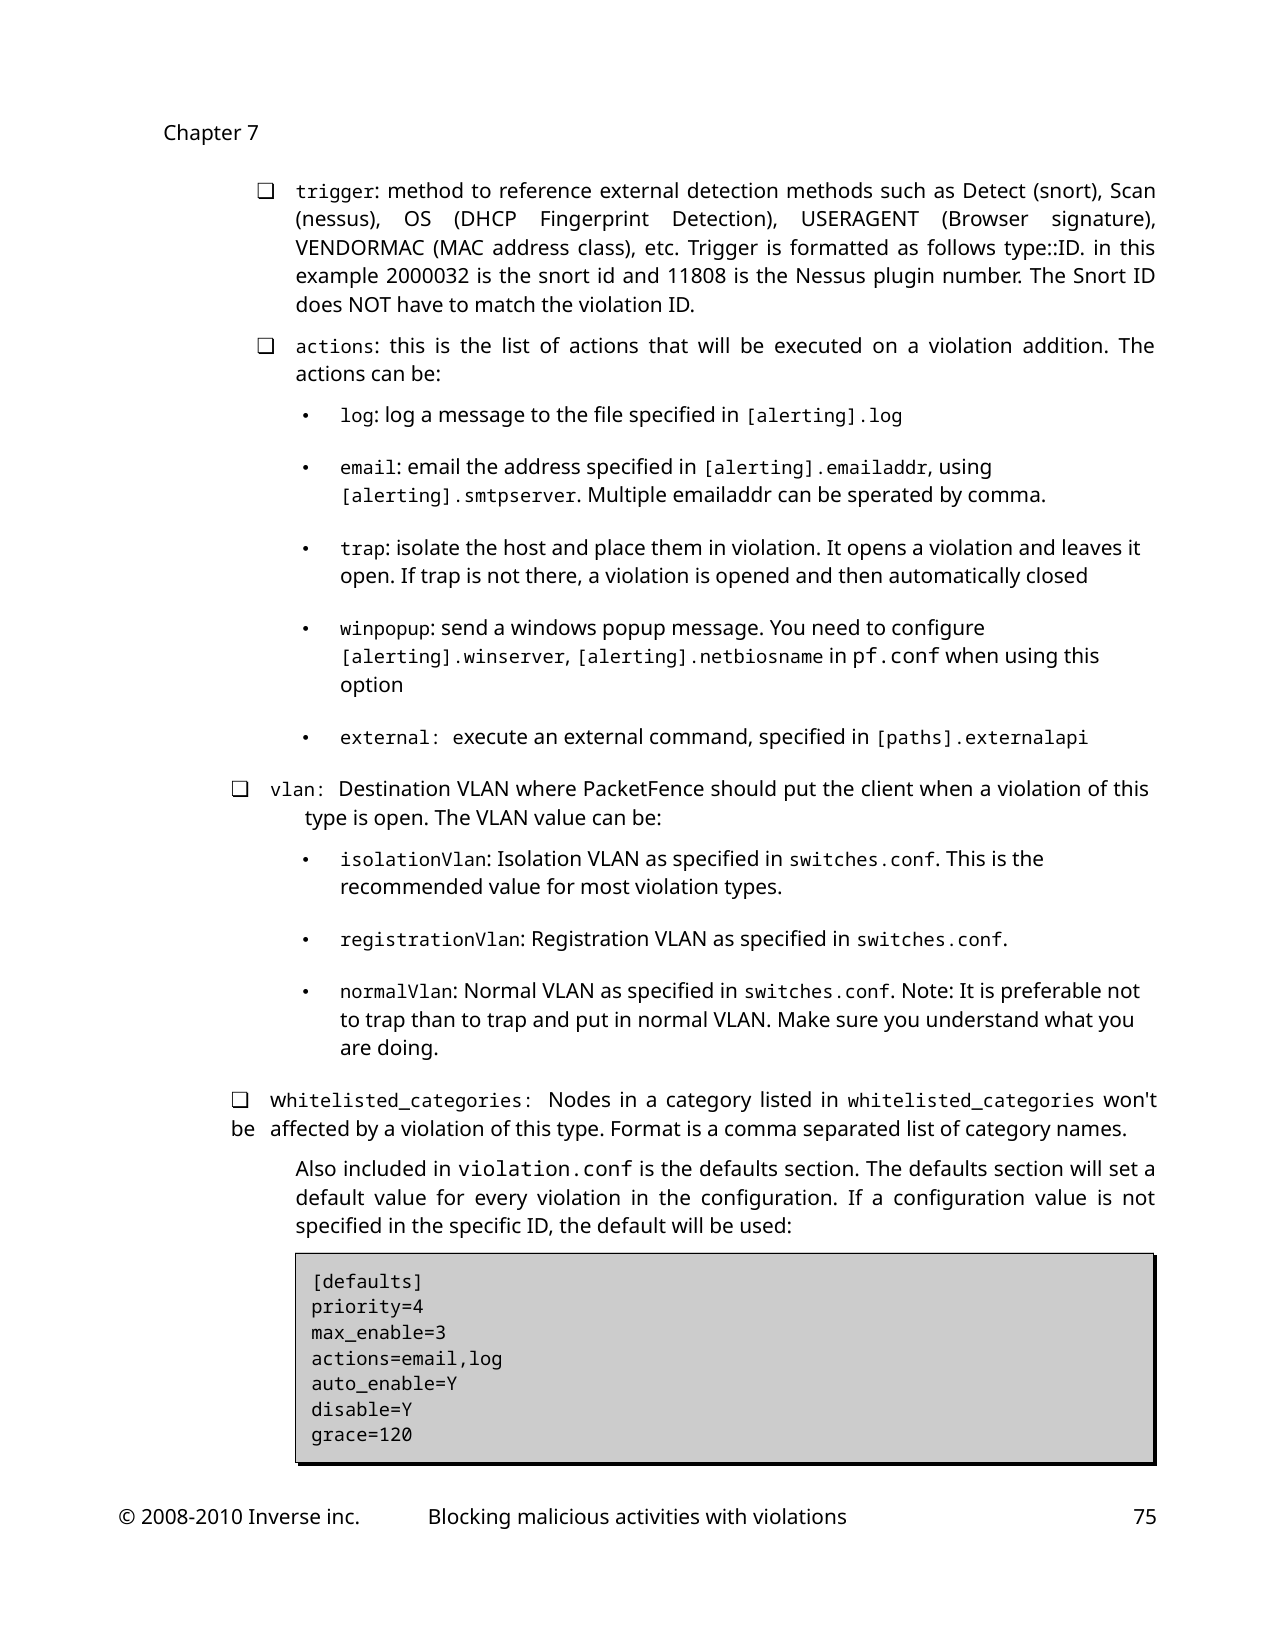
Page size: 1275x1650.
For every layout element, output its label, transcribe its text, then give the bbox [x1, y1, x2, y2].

list ❏ trigger: method to reference external detection methods such as Detect (snort), Scan (nessus), OS (DHCP Fingerprint Detection), USERAGENT (Browser signature), VENDORMAC (MAC address class), etc. Trigger is formatted as follows type::ID. in this example 2000032 is the snort id and 11808 is the Nessus plugin number. The Snort ID does NOT have to match the violation ID. [256, 176, 1157, 318]
list registrationVlan: Registration VLAN as specified in switches.conf. [302, 924, 1157, 953]
text [defaults] priority=4 max_enable=3 actions=email,log auto_enable=Y disable=Y grace=120 [296, 1254, 1153, 1462]
list normalVlan: Normal VLAN as specified in switches.conf. Note: It is preferable not to trap than to trap and put in normal VLAN. Make sure you understand what you are doing. [302, 976, 1157, 1062]
list isolationVlan: Isolation VLAN as specified in switches.conf. This is the recommended value for most violation types. [302, 844, 1157, 901]
text Also included in violation.conf is the defaults section. The defaults section will set a default value for every violation in the configuration. If a configuration value is not specified in the specific ID, the default will be used: [295, 1154, 1157, 1240]
list ❏ whitelisted_categories: Nodes in a category listed in whitelisted_categories won't be affected by a violation of this type. Format is a comma separated list of category names. [193, 1085, 1157, 1142]
list winpopup: send a windows popup message. You need to configure [alerting].winserver, [alerting].netbiosname in pf.conf when using this option [302, 613, 1157, 698]
list ❏ actions: this is the list of actions that will be executed on a violation addition. The actions can be: [256, 331, 1157, 388]
list trap: isolate the host and place them in violation. It opens a violation and leaves it open. If trap is not there, a violation is opened and then automatically closed [302, 533, 1157, 589]
list log: log a message to the file specified in [alerting].log [302, 400, 1157, 428]
list ❏ vlan: Destination VLAN where PacketFence should put the client when a violation of this type is open. The VLAN value can be: [193, 774, 1157, 831]
list email: email the address specified in [alerting].emailaddr, using [alerting].smtpserver. Multiple emailaddr can be sperated by comma. [302, 452, 1157, 509]
list external: execute an external command, specified in [paths].externalapi [302, 722, 1157, 751]
